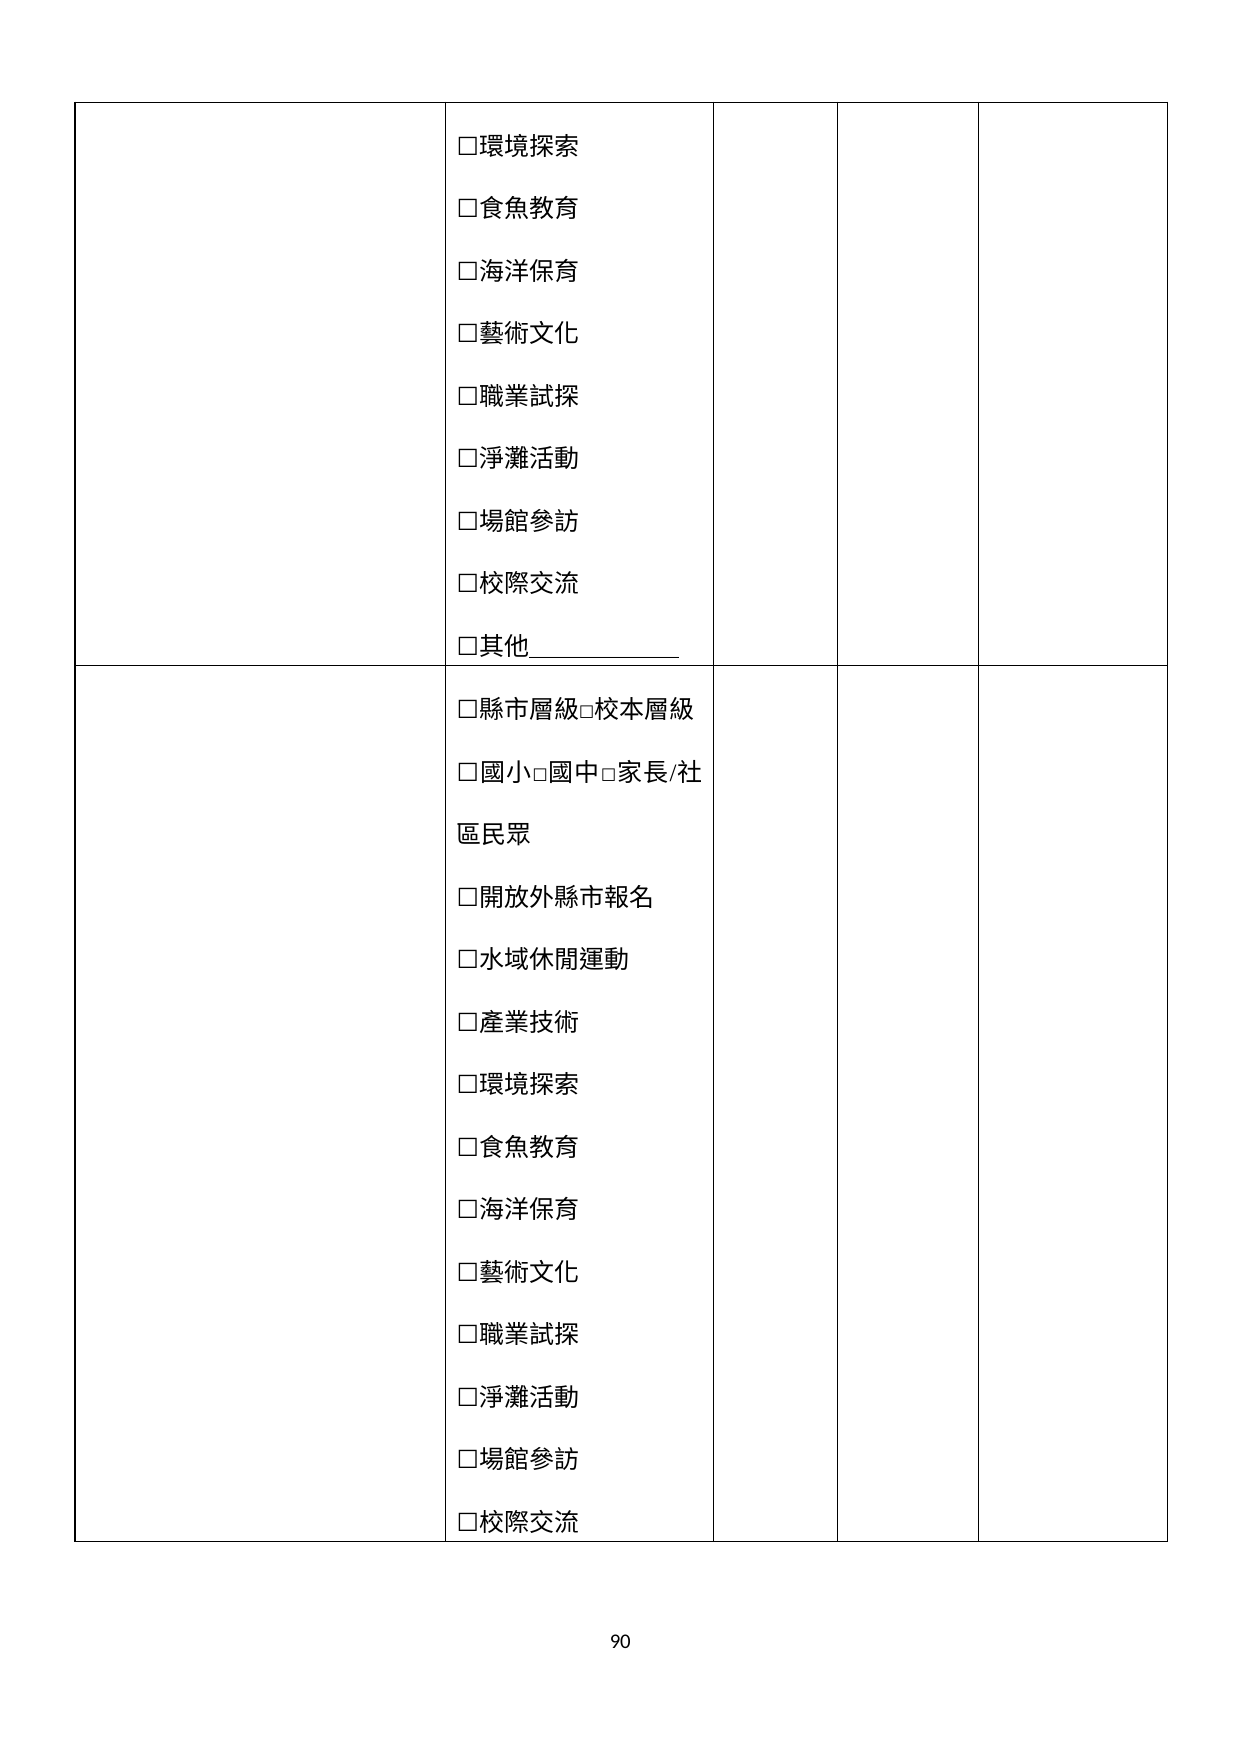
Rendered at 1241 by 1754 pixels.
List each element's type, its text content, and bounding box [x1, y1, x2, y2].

table_cell ☐縣市層級☐校本層級 ☐國小☐國中☐家長/社區民眾 ☐開放外縣市報名 ☐水域休閒運動 ☐產業技術 ☐環境探索 ☐食魚教育 ☐海洋保育 ☐藝術文化 ☐職業試探 ☐淨灘活動 ☐場館參訪 ☐校際交流 [446, 666, 713, 1541]
table_cell [979, 666, 1167, 1541]
table_cell [76, 666, 445, 1541]
table_cell [838, 666, 978, 1541]
table_cell ☐環境探索 ☐食魚教育 ☐海洋保育 ☐藝術文化 ☐職業試探 ☐淨灘活動 ☐場館參訪 ☐校際交流 ☐其他＿＿＿＿＿＿ [446, 103, 713, 665]
table_cell [714, 666, 837, 1541]
table_cell [838, 103, 978, 665]
table_cell [979, 103, 1167, 665]
table_cell [714, 103, 837, 665]
table_cell [76, 103, 445, 665]
